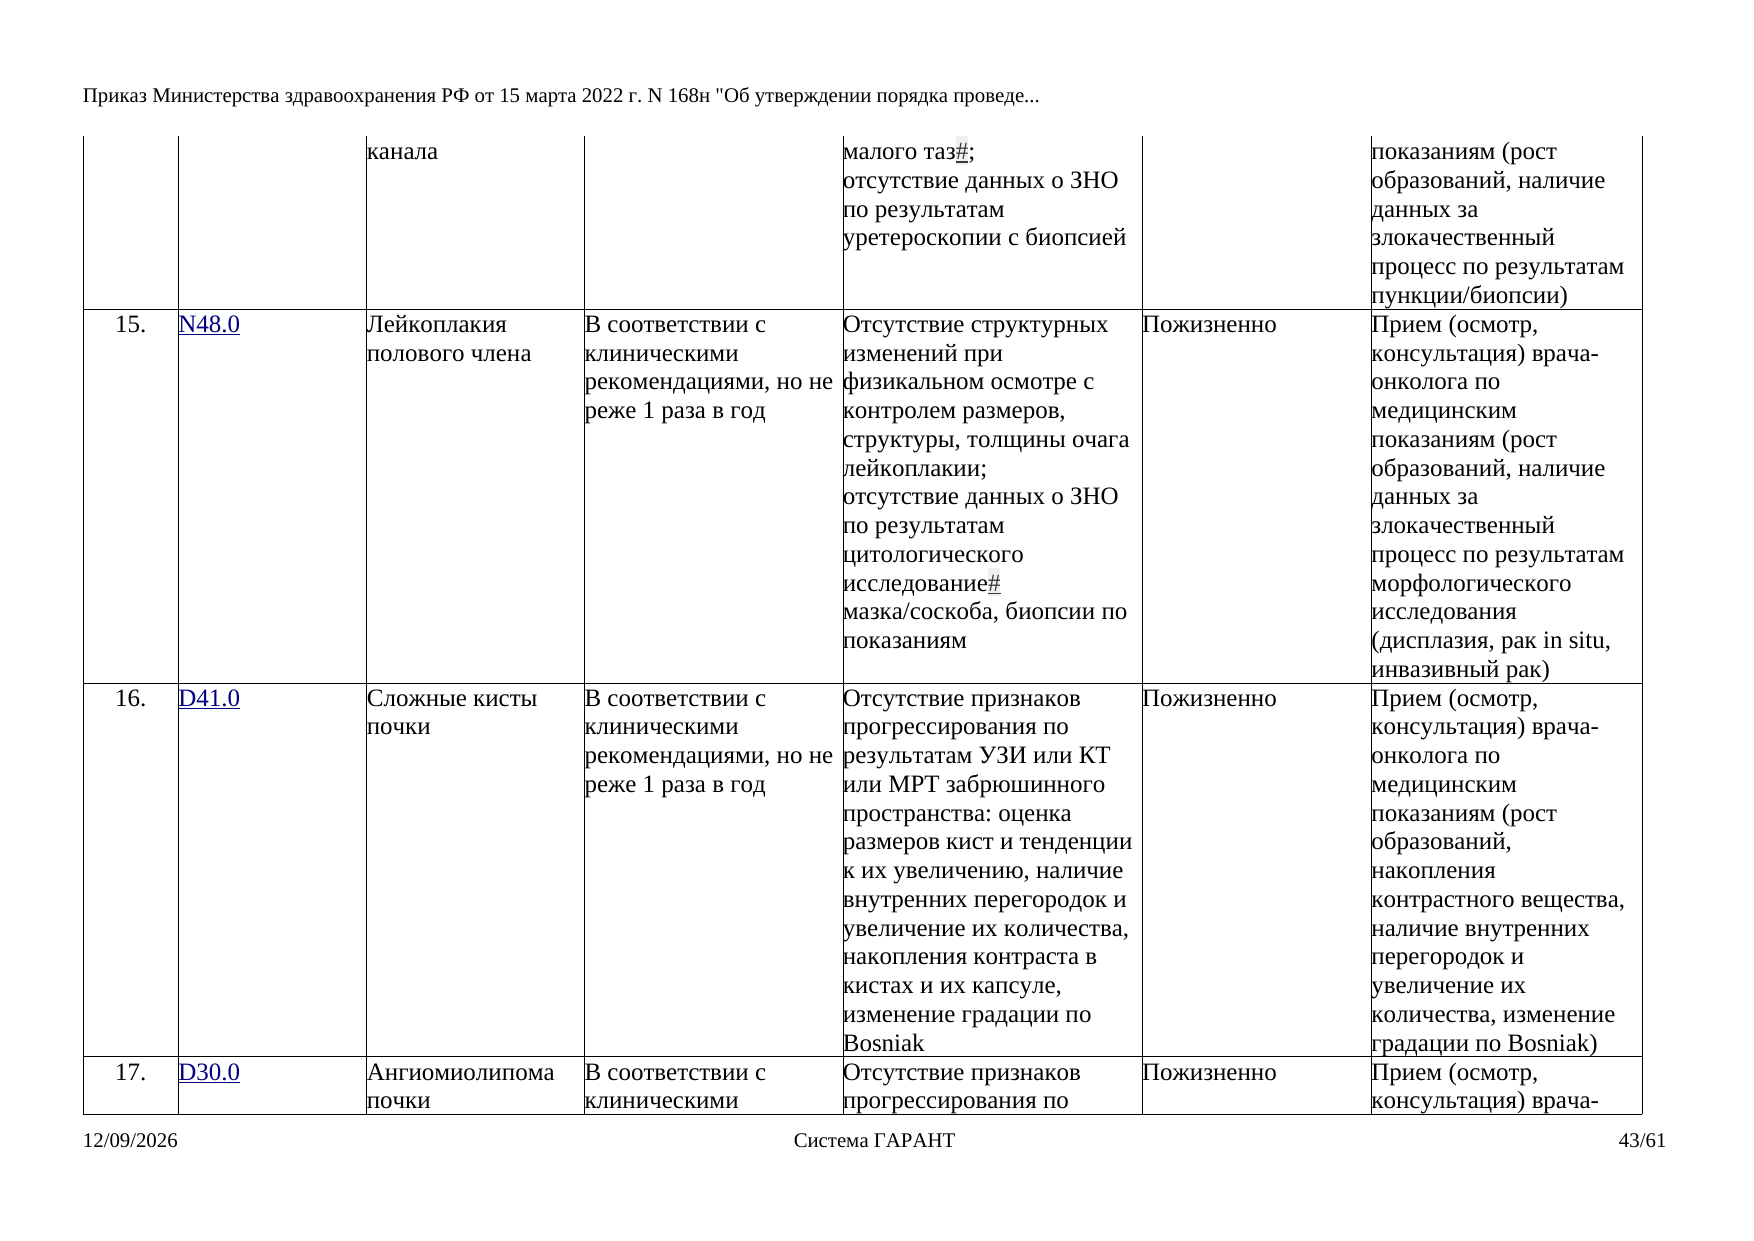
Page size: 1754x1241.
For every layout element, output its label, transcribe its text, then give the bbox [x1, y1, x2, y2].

table_cell D30.0 [179, 1057, 366, 1114]
table_cell В соответствии с клиническими рекомендациями, но не реже 1 раза в год [585, 310, 843, 683]
table_cell В соответствии с клиническими рекомендациями, но не реже 1 раза в год [585, 684, 843, 1056]
table_cell [84, 136, 178, 309]
table_cell Пожизненно [1143, 310, 1371, 683]
table_cell Отсутствие структурных изменений при физикальном осмотре с контролем размеров, структуры, толщины очага лейкоплакии; отсутствие данных о ЗНО по результатам цитологического исследование# мазка/соскоба, биопсии по показаниям [844, 310, 1142, 683]
table_cell В соответствии с клиническими [585, 1057, 843, 1114]
table_cell [1143, 136, 1371, 309]
table_cell малого таз#; отсутствие данных о ЗНО по результатам уретероскопии с биопсией [844, 136, 1142, 309]
table_cell D41.0 [179, 684, 366, 1056]
table_cell N48.0 [179, 310, 366, 683]
table_cell 17. [84, 1057, 178, 1114]
table_cell Прием (осмотр, консультация) врача-онколога по медицинским показаниям (рост образований, наличие данных за злокачественный процесс по результатам морфологического исследования (дисплазия, рак in situ, инвазивный рак) [1372, 310, 1642, 683]
table_cell Пожизненно [1143, 1057, 1371, 1114]
table_cell Пожизненно [1143, 684, 1371, 1056]
table_cell Ангиомиолипома почки [367, 1057, 584, 1114]
table_cell показаниям (рост образований, наличие данных за злокачественный процесс по результатам пункции/биопсии) [1372, 136, 1642, 309]
table_cell Прием (осмотр, консультация) врача-онколога по медицинским показаниям (рост образований, накопления контрастного вещества, наличие внутренних перегородок и увеличение их количества, изменение градации по Bosniak) [1372, 684, 1642, 1056]
table_cell 15. [84, 310, 178, 683]
table_cell Лейкоплакия полового члена [367, 310, 584, 683]
table_cell Отсутствие признаков прогрессирования по [844, 1057, 1142, 1114]
table_cell канала [367, 136, 584, 309]
table_cell 16. [84, 684, 178, 1056]
table_cell Прием (осмотр, консультация) врача- [1372, 1057, 1642, 1114]
table_cell [585, 136, 843, 309]
table_cell [179, 136, 366, 309]
table_cell Отсутствие признаков прогрессирования по результатам УЗИ или КТ или МРТ забрюшинного пространства: оценка размеров кист и тенденции к их увеличению, наличие внутренних перегородок и увеличение их количества, накопления контраста в кистах и их капсуле, изменение градации по Bosniak [844, 684, 1142, 1056]
table_cell Сложные кисты почки [367, 684, 584, 1056]
